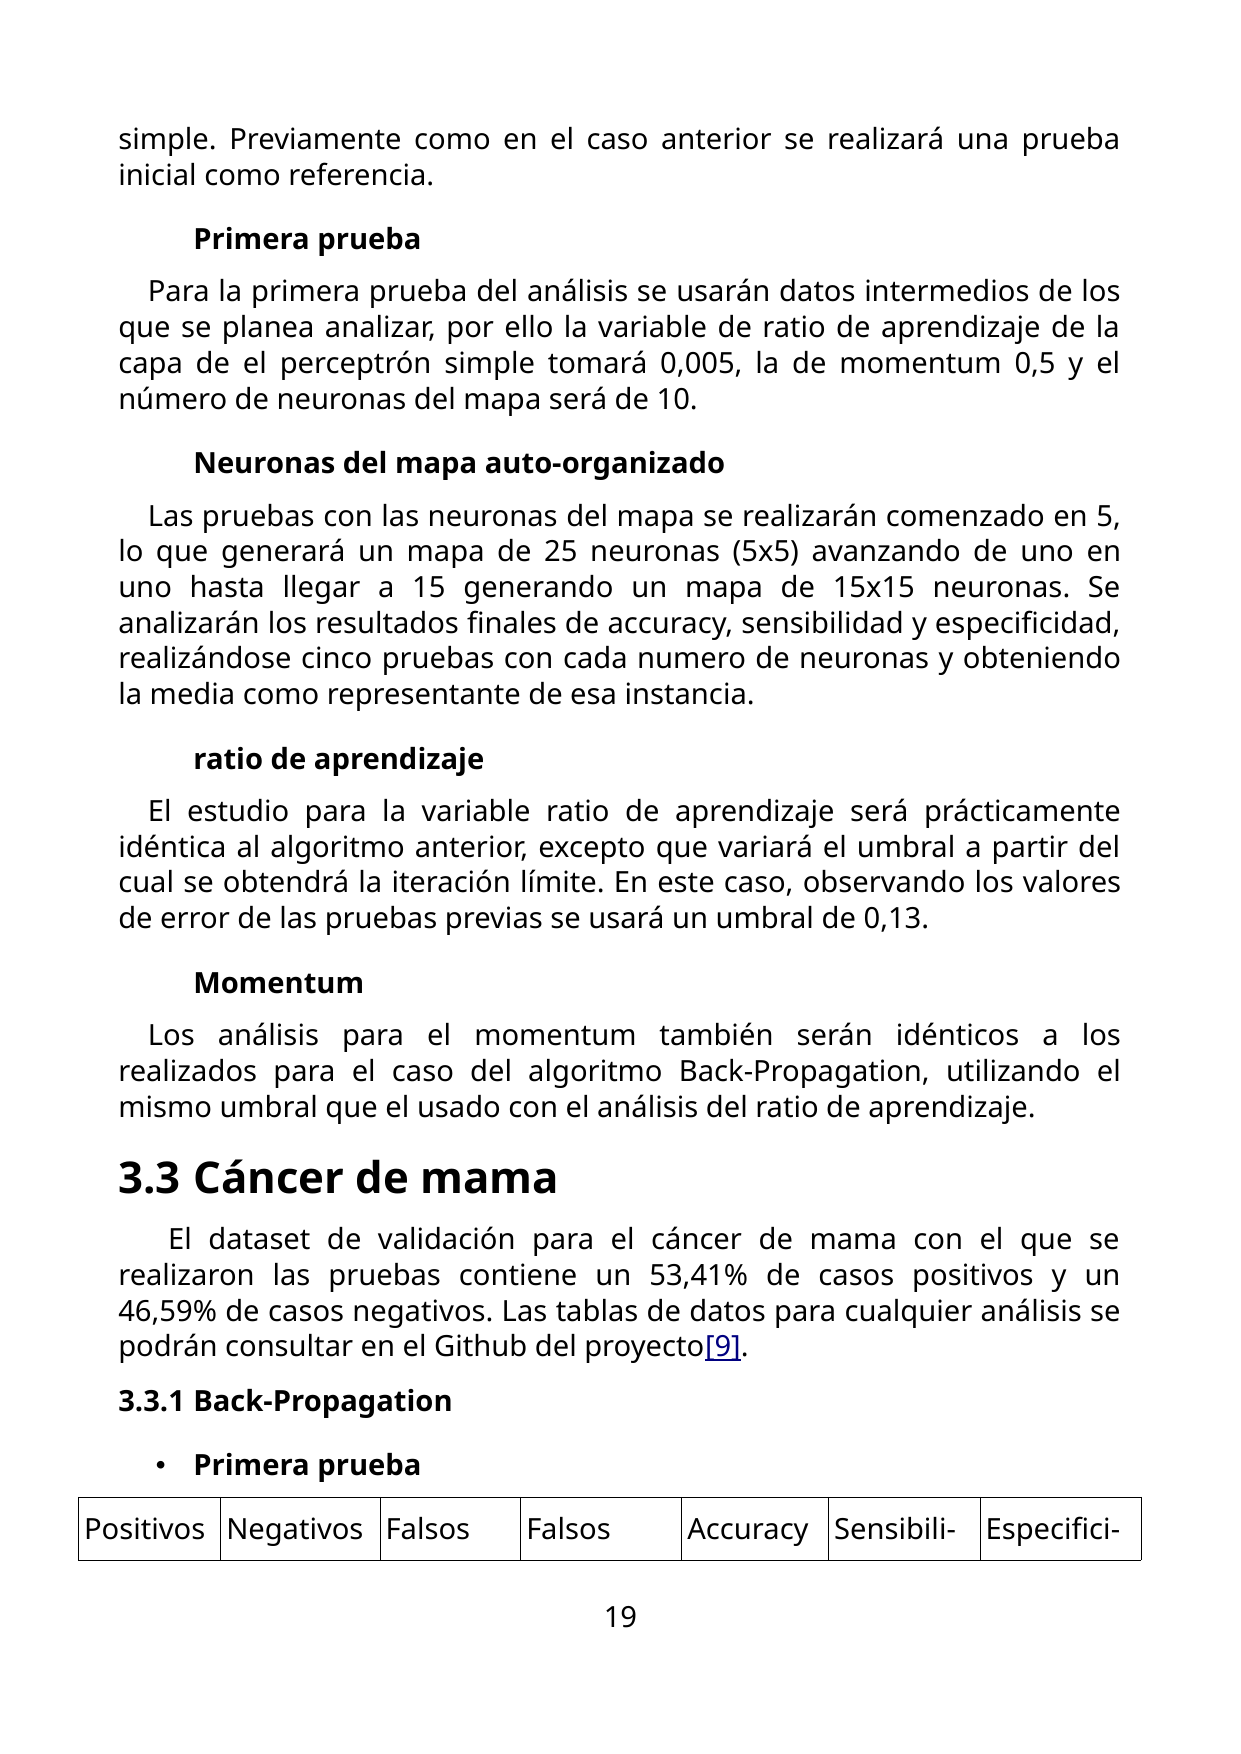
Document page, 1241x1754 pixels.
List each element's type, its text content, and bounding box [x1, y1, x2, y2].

text simple. Previamente como en el caso anterior se realizará una prueba inicial como referencia. [118, 118, 1122, 193]
table_header Positivos [79, 1498, 220, 1560]
table_header Especifici- [981, 1498, 1141, 1560]
table_header Negativos [221, 1498, 380, 1560]
text Los análisis para el momentum también serán idénticos a los realizados para el caso del algoritmo Back-Propagation, utilizando el mismo umbral que el usado con el análisis del ratio de aprendizaje. [118, 1014, 1122, 1126]
text El estudio para la variable ratio de aprendizaje será prácticamente idéntica al algoritmo anterior, excepto que variará el umbral a partir del cual se obtendrá la iteración límite. En este caso, observando los valores de error de las pruebas previas se usará un umbral de 0,13. [118, 790, 1122, 937]
subtitle Momentum [118, 962, 1122, 1002]
text Las pruebas con las neuronas del mapa se realizarán comenzado en 5, lo que generará un mapa de 25 neuronas (5x5) avanzando de uno en uno hasta llegar a 15 generando un mapa de 15x15 neuronas. Se analizarán los resultados finales de accuracy, sensibilidad y especificidad, realizándose cinco pruebas con cada numero de neuronas y obteniendo la media como representante de esa instancia. [118, 495, 1122, 713]
subtitle Primera prueba [118, 218, 1122, 258]
subtitle Primera prueba [156, 1444, 1122, 1484]
subtitle ratio de aprendizaje [118, 738, 1122, 778]
table_header Sensibili- [829, 1498, 980, 1560]
subtitle Neuronas del mapa auto-organizado [118, 443, 1122, 482]
subtitle Cáncer de mama [118, 1146, 1122, 1206]
text Para la primera prueba del análisis se usarán datos intermedios de los que se planea analizar, por ello la variable de ratio de aprendizaje de la capa de el perceptrón simple tomará 0,005, la de momentum 0,5 y el número de neuronas del mapa será de 10. [118, 271, 1122, 418]
text El dataset de validación para el cáncer de mama con el que se realizaron las pruebas contiene un 53,41% de casos positivos y un 46,59% de casos negativos. Las tablas de datos para cualquier análisis se podrán consultar en el Github del proyecto[9]. [118, 1218, 1122, 1365]
table_header Falsos [521, 1498, 681, 1560]
subtitle Back-Propagation [118, 1380, 1122, 1419]
table_header Falsos [381, 1498, 520, 1560]
table_header Accuracy [682, 1498, 828, 1560]
